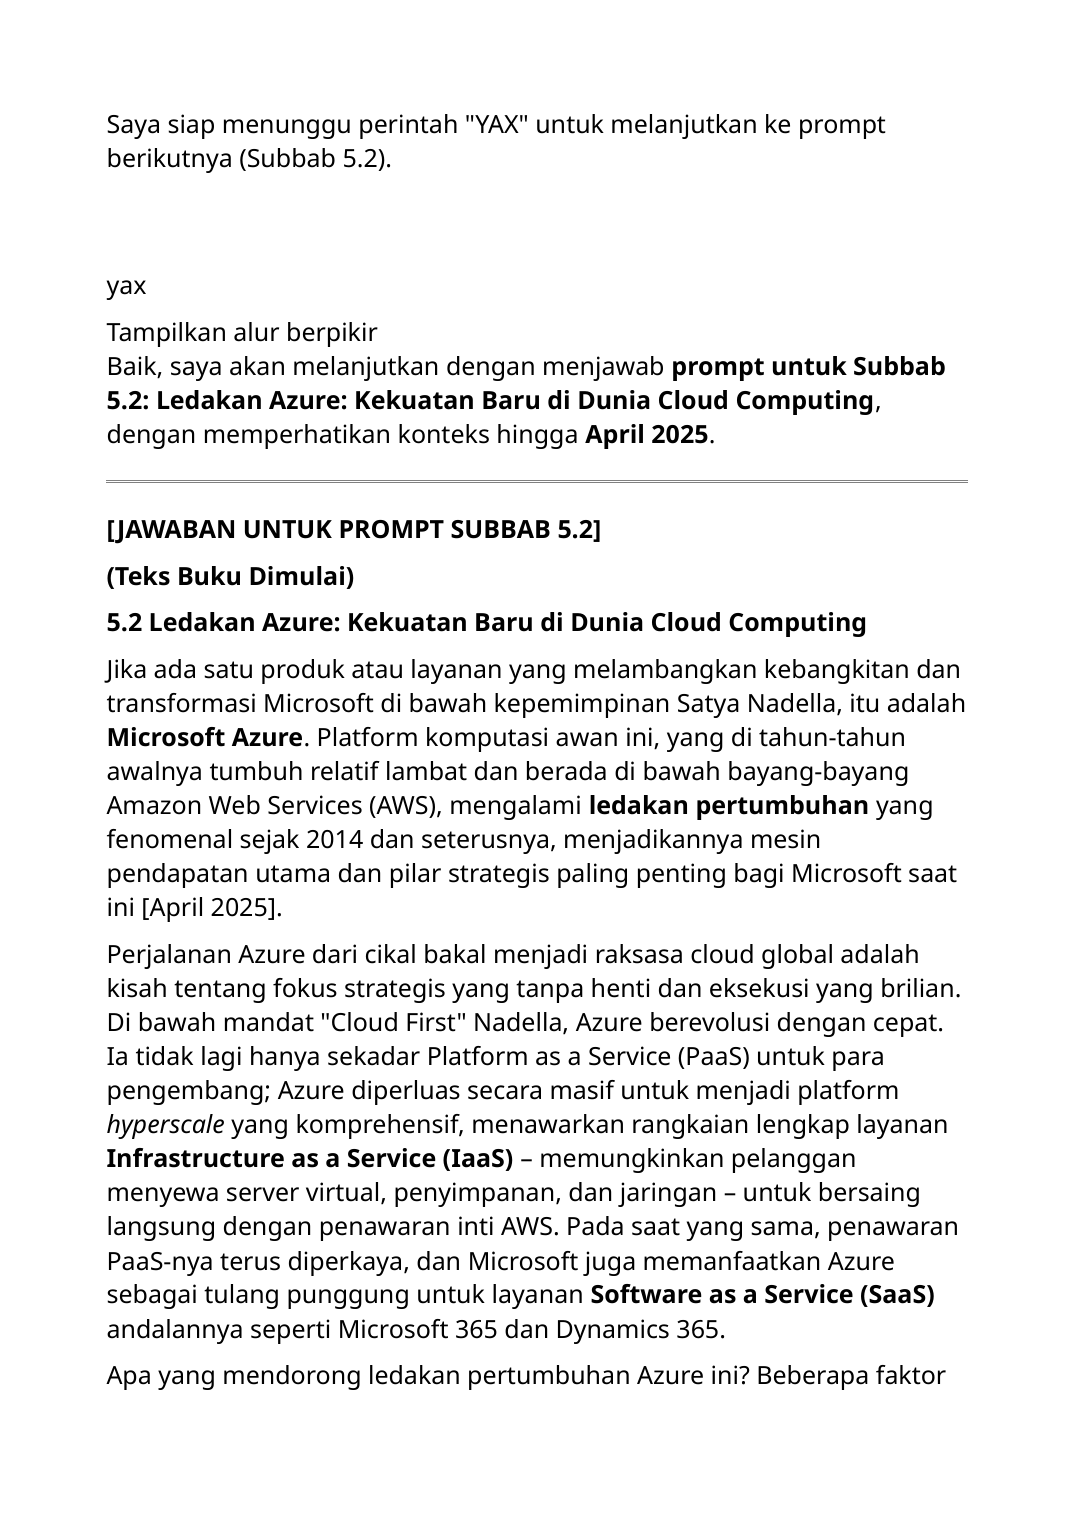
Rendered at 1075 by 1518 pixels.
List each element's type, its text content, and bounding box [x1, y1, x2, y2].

text (Teks Buku Dimulai) [106, 558, 968, 592]
text yax [106, 268, 968, 302]
text Tampilkan alur berpikir [106, 314, 968, 348]
text Baik, saya akan melanjutkan dengan menjawab prompt untuk Subbab 5.2: Ledakan Azure: Kekuatan Baru di Dunia Cloud Computing, dengan memperhatikan konteks hingga April 2025. [106, 348, 968, 451]
text Jika ada satu produk atau layanan yang melambangkan kebangkitan dan transformasi Microsoft di bawah kepemimpinan Satya Nadella, itu adalah Microsoft Azure. Platform komputasi awan ini, yang di tahun-tahun awalnya tumbuh relatif lambat dan berada di bawah bayang-bayang Amazon Web Services (AWS), mengalami ledakan pertumbuhan yang fenomenal sejak 2014 dan seterusnya, menjadikannya mesin pendapatan utama dan pilar strategis paling penting bagi Microsoft saat ini [April 2025]. [106, 652, 968, 924]
text Saya siap menunggu perintah "YAX" untuk melanjutkan ke prompt berikutnya (Subbab 5.2). [106, 106, 968, 174]
text Apa yang mendorong ledakan pertumbuhan Azure ini? Beberapa faktor [106, 1358, 968, 1392]
text [JAWABAN UNTUK PROMPT SUBBAB 5.2] [106, 512, 968, 546]
text Perjalanan Azure dari cikal bakal menjadi raksasa cloud global adalah kisah tentang fokus strategis yang tanpa henti dan eksekusi yang brilian. Di bawah mandat "Cloud First" Nadella, Azure berevolusi dengan cepat. Ia tidak lagi hanya sekadar Platform as a Service (PaaS) untuk para pengembang; Azure diperluas secara masif untuk menjadi platform hyperscale yang komprehensif, menawarkan rangkaian lengkap layanan Infrastructure as a Service (IaaS) – memungkinkan pelanggan menyewa server virtual, penyimpanan, dan jaringan – untuk bersaing langsung dengan penawaran inti AWS. Pada saat yang sama, penawaran PaaS-nya terus diperkaya, dan Microsoft juga memanfaatkan Azure sebagai tulang punggung untuk layanan Software as a Service (SaaS) andalannya seperti Microsoft 365 dan Dynamics 365. [106, 937, 968, 1345]
text 5.2 Ledakan Azure: Kekuatan Baru di Dunia Cloud Computing [106, 605, 968, 639]
